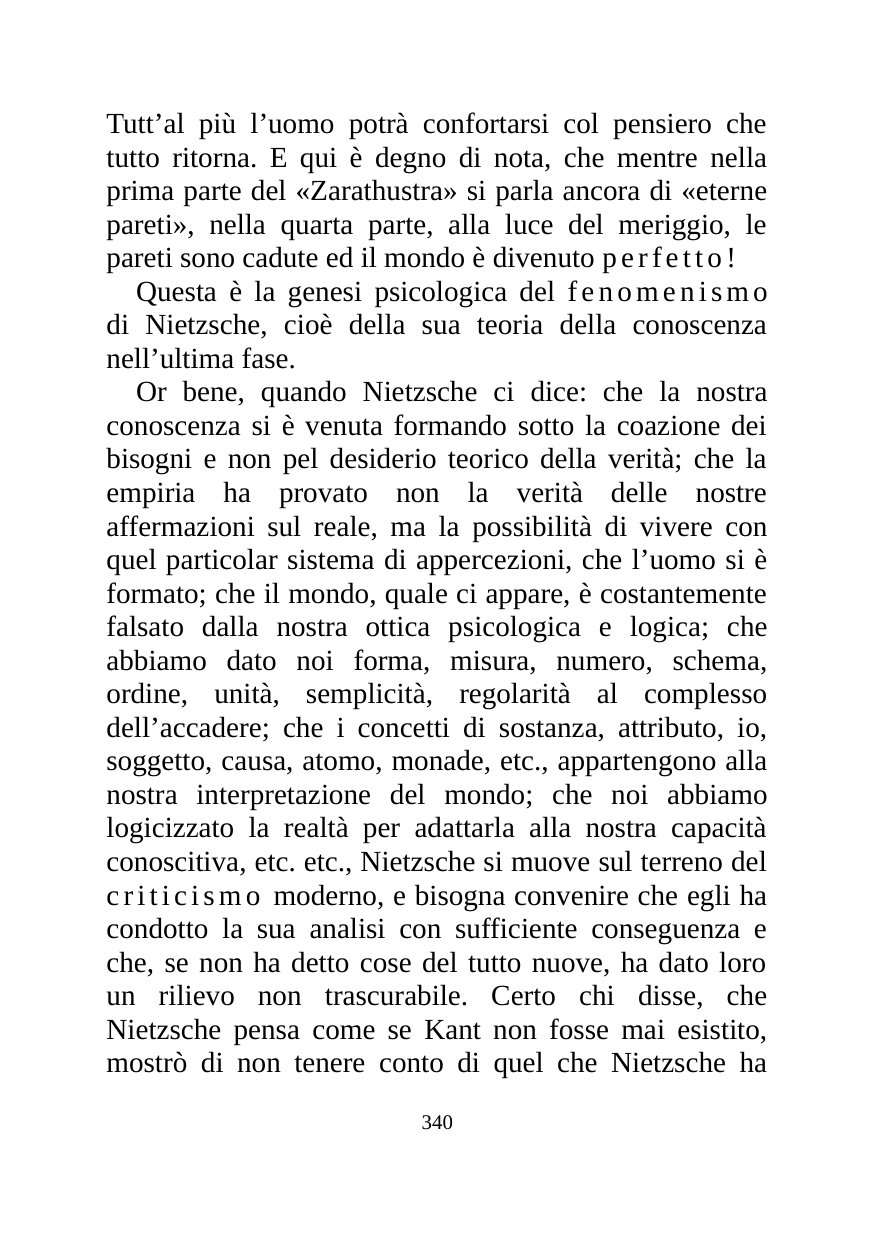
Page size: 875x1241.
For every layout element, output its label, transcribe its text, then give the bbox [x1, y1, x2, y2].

text Or bene, quando Nietzsche ci dice: che la nostra conoscenza si è venuta formando sotto la coazione dei bisogni e non pel desiderio teorico della verità; che la empiria ha provato non la verità delle nostre affermazioni sul reale, ma la possibilità di vivere con quel particolar sistema di appercezioni, che l’uomo si è formato; che il mondo, quale ci appare, è costantemente falsato dalla nostra ottica psicologica e logica; che abbiamo dato noi forma, misura, numero, schema, ordine, unità, semplicità, regolarità al complesso dell’accadere; che i concetti di sostanza, attributo, io, soggetto, causa, atomo, monade, etc., appartengono alla nostra interpretazione del mondo; che noi abbiamo logicizzato la realtà per adattarla alla nostra capacità conoscitiva, etc. etc., Nietzsche si muove sul terreno del criticismo moderno, e bisogna convenire che egli ha condotto la sua analisi con sufficiente conseguenza e che, se non ha detto cose del tutto nuove, ha dato loro un rilievo non trascurabile. Certo chi disse, che Nietzsche pensa come se Kant non fosse mai esistito, mostrò di non tenere conto di quel che Nietzsche ha [106, 374, 768, 1079]
text Tutt’al più l’uomo potrà confortarsi col pensiero che tutto ritorna. E qui è degno di nota, che mentre nella prima parte del «Zarathustra» si parla ancora di «eterne pareti», nella quarta parte, alla luce del meriggio, le pareti sono cadute ed il mondo è divenuto perfetto! [106, 106, 768, 274]
text Questa è la genesi psicologica del fenomenismo di Nietzsche, cioè della sua teoria della conoscenza nell’ultima fase. [106, 274, 768, 374]
